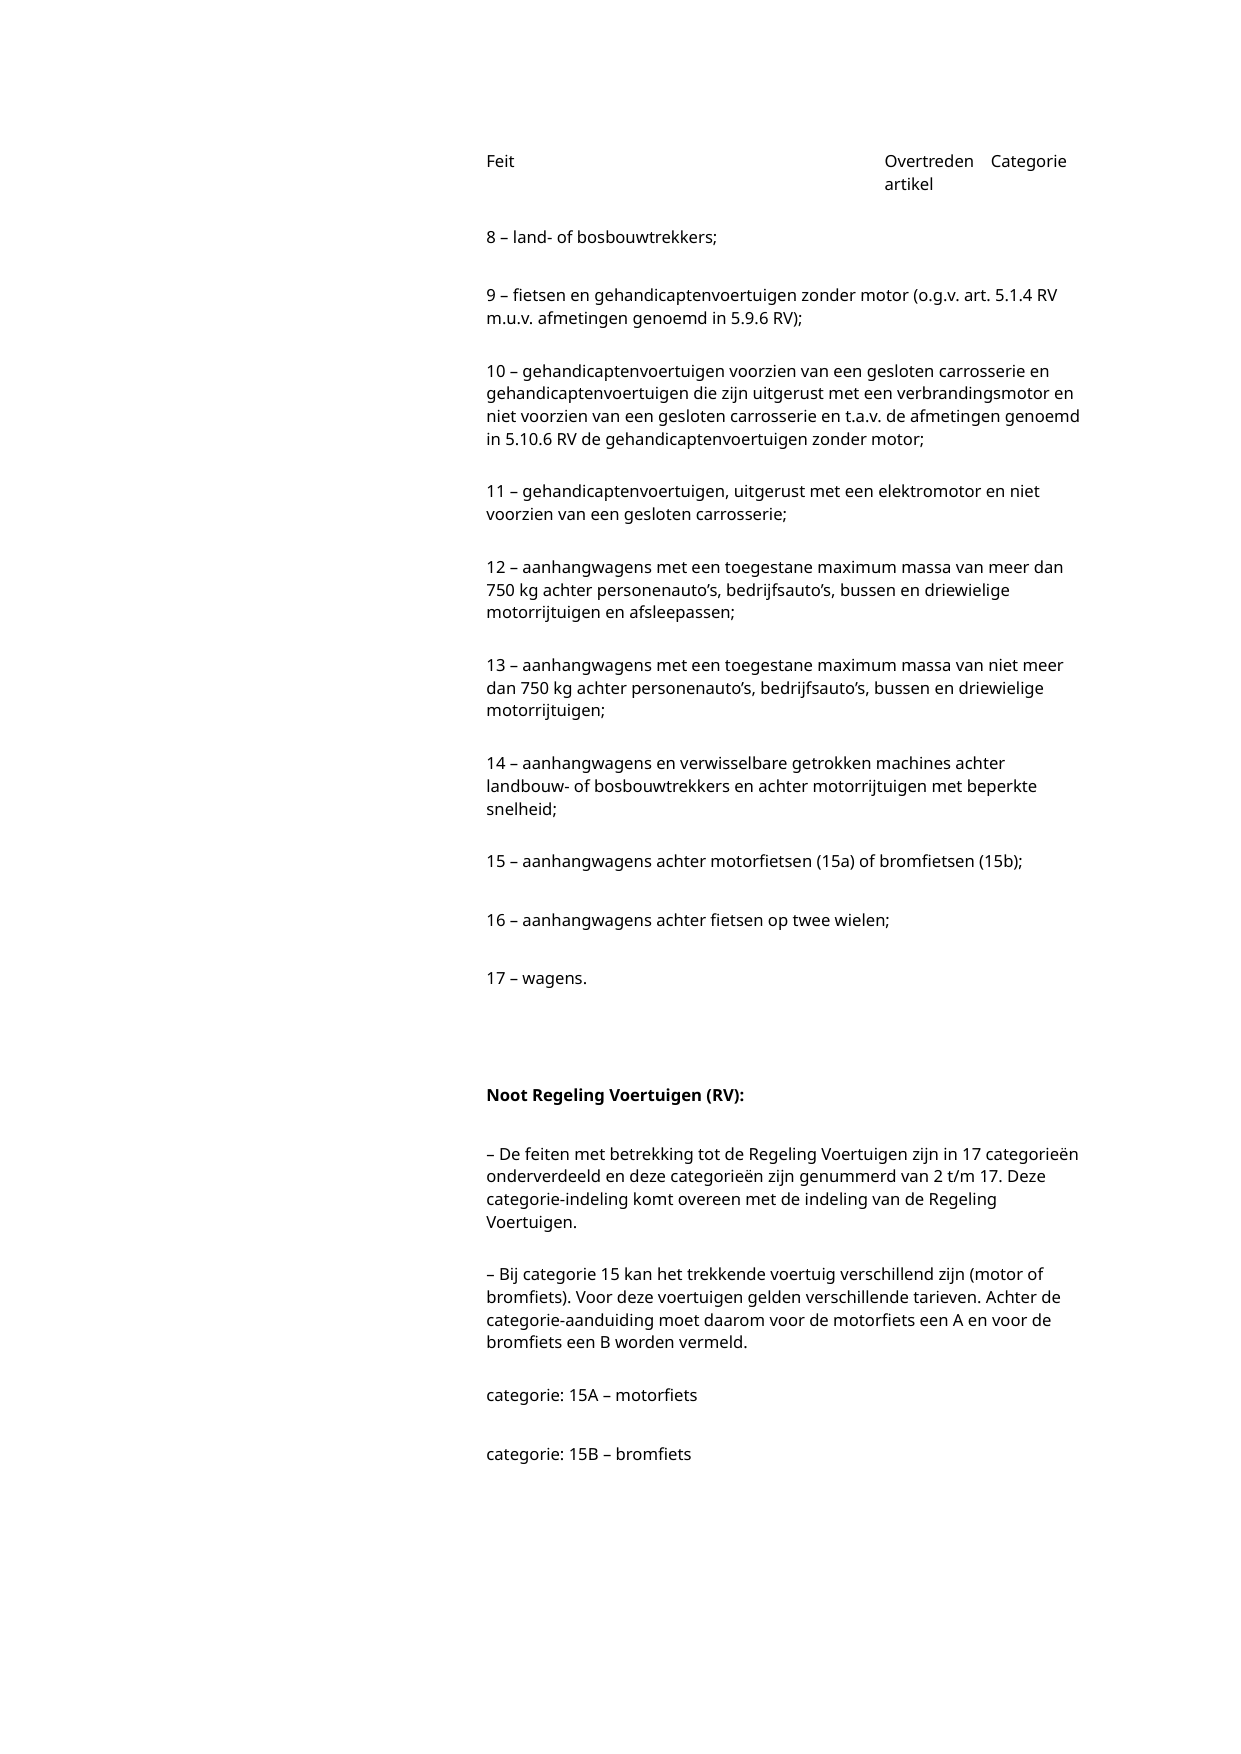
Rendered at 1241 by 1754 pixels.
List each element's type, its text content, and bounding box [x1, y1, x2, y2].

table_cell [460, 225, 486, 284]
table_cell [460, 556, 486, 654]
table_cell – De feiten met betrekking tot de Regeling Voertuigen zijn in 17 categorieën onderverdeeld en deze categorieën zijn genummerd van 2 t/m 17. Deze categorie-indeling komt overeen met de indeling van de Regeling Voertuigen. [486, 1142, 1090, 1263]
table_cell 12 – aanhangwagens met een toegestane maximum massa van meer dan 750 kg achter personenauto’s, bedrijfsauto’s, bussen en driewielige motorrijtuigen en afsleepassen; [486, 556, 1090, 654]
table_cell [460, 1142, 486, 1263]
table_cell [433, 908, 460, 967]
table_cell [433, 284, 460, 359]
table_header Categorie [991, 150, 1090, 225]
table_cell [420, 1263, 433, 1384]
table_cell categorie: 15B – bromfiets [486, 1442, 884, 1501]
table_cell [991, 967, 1090, 1025]
table_header [460, 150, 486, 225]
table_cell [991, 1442, 1090, 1501]
table_cell [460, 1025, 486, 1084]
table_cell [433, 1142, 460, 1263]
table_header Feit [486, 150, 884, 225]
table_cell [433, 1263, 460, 1384]
table_cell [433, 1442, 460, 1501]
table_cell [420, 967, 433, 1025]
table_cell [884, 1442, 991, 1501]
table_cell [433, 654, 460, 752]
table_cell [420, 1384, 433, 1442]
table_cell [460, 480, 486, 556]
table_cell [460, 284, 486, 359]
table_cell 17 – wagens. [486, 967, 884, 1025]
table_cell [884, 967, 991, 1025]
table_cell [420, 1442, 433, 1501]
table_cell [433, 480, 460, 556]
table_cell [460, 654, 486, 752]
table_cell [433, 850, 460, 908]
table_cell [460, 967, 486, 1025]
table_cell [420, 225, 433, 284]
table_cell [420, 654, 433, 752]
table_cell [884, 1384, 991, 1442]
table_cell [991, 1384, 1090, 1442]
table_cell [420, 556, 433, 654]
table_cell [991, 1084, 1090, 1142]
table_cell [460, 1084, 486, 1142]
table_cell [884, 1084, 991, 1142]
table_cell [460, 850, 486, 908]
table_cell [991, 225, 1090, 284]
table_cell [420, 1142, 433, 1263]
table_cell 16 – aanhangwagens achter fietsen op twee wielen; [486, 908, 1090, 967]
table_cell [991, 1025, 1090, 1084]
table_cell 9 – fietsen en gehandicaptenvoertuigen zonder motor (o.g.v. art. 5.1.4 RV m.u.v. afmetingen genoemd in 5.9.6 RV); [486, 284, 1090, 359]
table_cell Noot Regeling Voertuigen (RV): [486, 1084, 884, 1142]
table_cell [433, 1084, 460, 1142]
table_header [420, 150, 433, 225]
table_cell [433, 225, 460, 284]
table_cell [433, 1384, 460, 1442]
table_cell [420, 752, 433, 850]
table_cell [433, 1025, 460, 1084]
table_header [433, 150, 460, 225]
table_cell [433, 359, 460, 480]
table_cell [433, 556, 460, 654]
table_cell [433, 967, 460, 1025]
table_cell 10 – gehandicaptenvoertuigen voorzien van een gesloten carrosserie en gehandicaptenvoertuigen die zijn uitgerust met een verbrandingsmotor en niet voorzien van een gesloten carrosserie en t.a.v. de afmetingen genoemd in 5.10.6 RV de gehandicaptenvoertuigen zonder motor; [486, 359, 1090, 480]
table_cell [460, 752, 486, 850]
table_cell [884, 225, 991, 284]
table_cell [420, 359, 433, 480]
table_cell [486, 1025, 884, 1084]
table_cell 8 – land- of bosbouwtrekkers; [486, 225, 884, 284]
table_cell [420, 1025, 433, 1084]
table_cell categorie: 15A – motorfiets [486, 1384, 884, 1442]
table_cell [420, 480, 433, 556]
table_cell 13 – aanhangwagens met een toegestane maximum massa van niet meer dan 750 kg achter personenauto’s, bedrijfsauto’s, bussen en driewielige motorrijtuigen; [486, 654, 1090, 752]
table_cell [460, 1263, 486, 1384]
table_cell [433, 752, 460, 850]
table_cell 14 – aanhangwagens en verwisselbare getrokken machines achter landbouw- of bosbouwtrekkers en achter motorrijtuigen met beperkte snelheid; [486, 752, 1090, 850]
table_cell – Bij categorie 15 kan het trekkende voertuig verschillend zijn (motor of bromfiets). Voor deze voertuigen gelden verschillende tarieven. Achter de categorie-aanduiding moet daarom voor de motorfiets een A en voor de bromfiets een B worden vermeld. [486, 1263, 1090, 1384]
table_cell 15 – aanhangwagens achter motorfietsen (15a) of bromfietsen (15b); [486, 850, 1090, 908]
table_cell [884, 1025, 991, 1084]
table_cell [460, 1442, 486, 1501]
table_cell 11 – gehandicaptenvoertuigen, uitgerust met een elektromotor en niet voorzien van een gesloten carrosserie; [486, 480, 1090, 556]
table_cell [460, 908, 486, 967]
table_header Overtreden artikel [884, 150, 991, 225]
table_cell [420, 1084, 433, 1142]
table_cell [460, 1384, 486, 1442]
table_cell [420, 850, 433, 908]
table_cell [420, 284, 433, 359]
table_cell [460, 359, 486, 480]
table_cell [420, 908, 433, 967]
